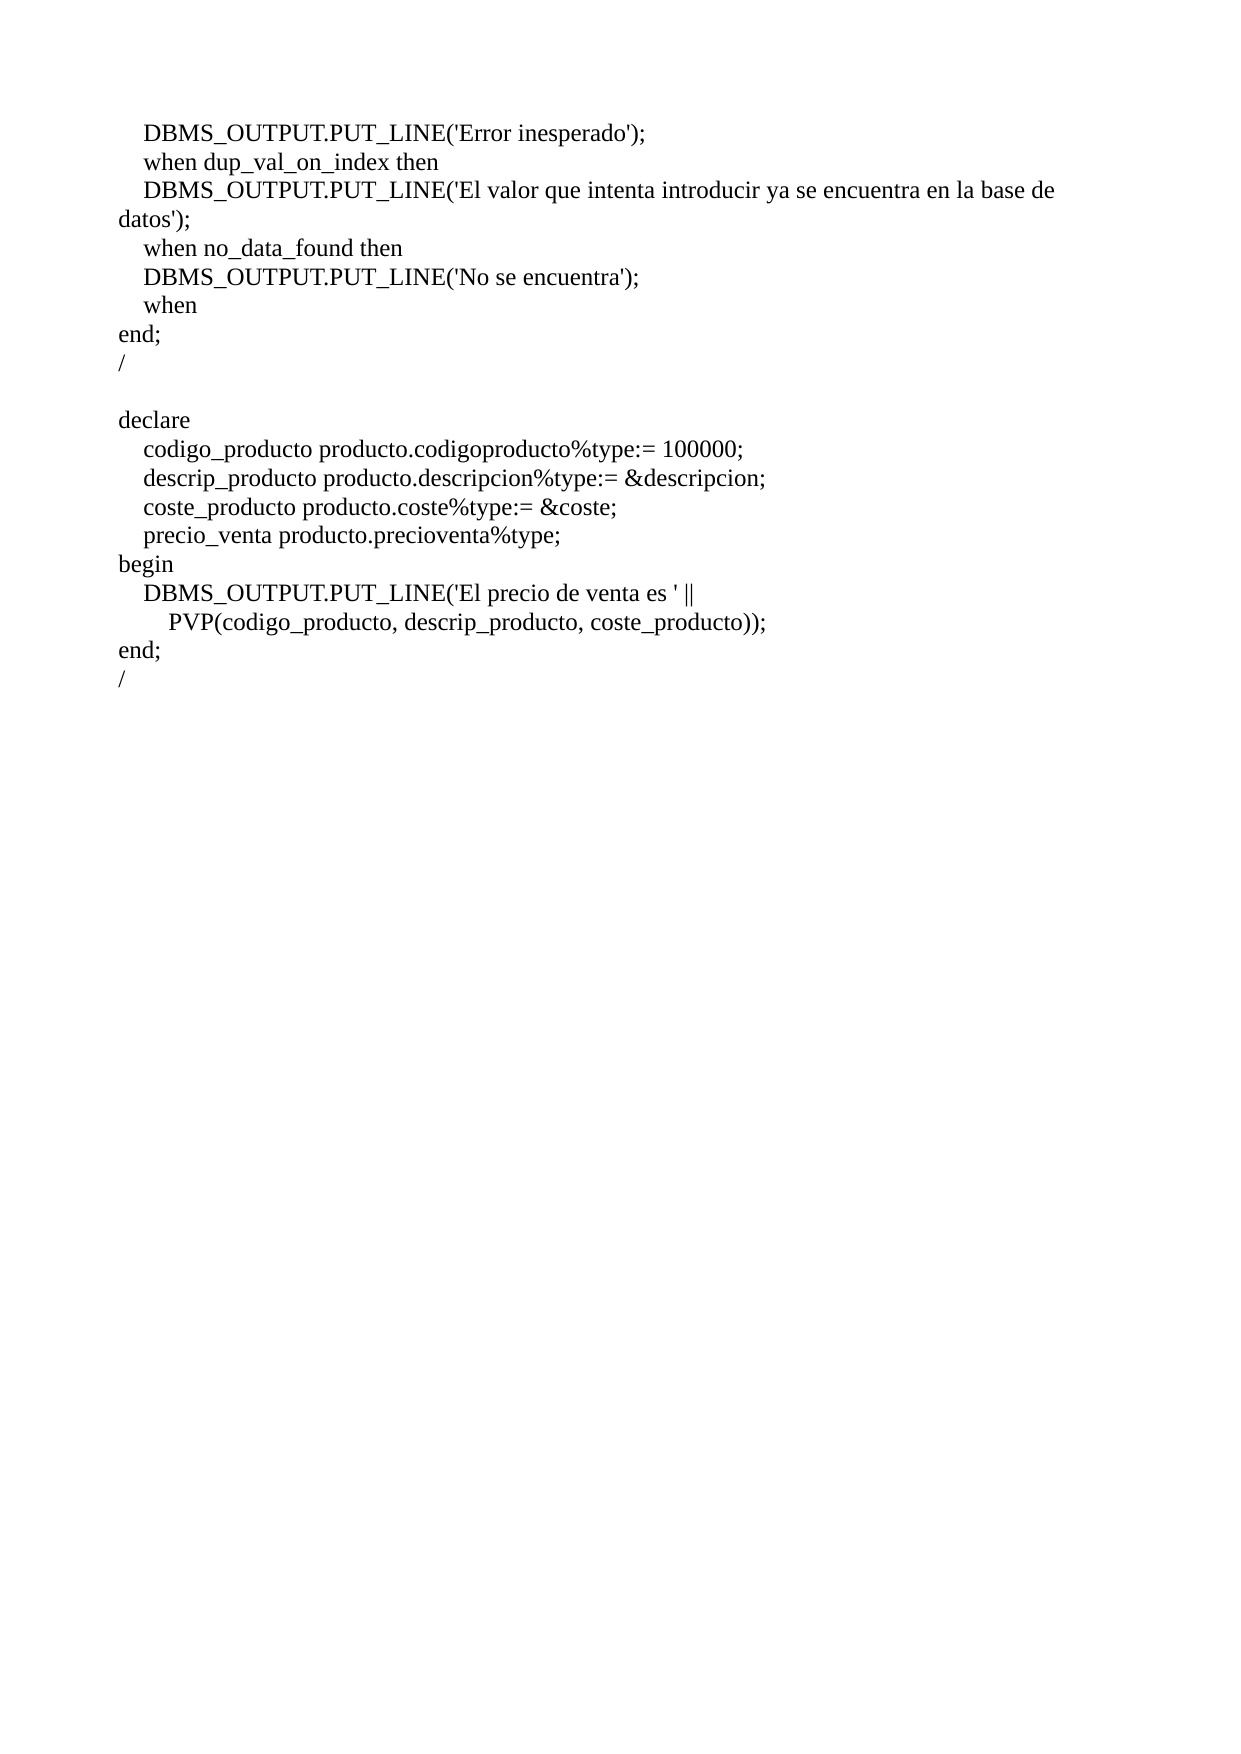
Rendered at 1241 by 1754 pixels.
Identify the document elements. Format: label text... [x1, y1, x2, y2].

text DBMS_OUTPUT.PUT_LINE('No se encuentra'); [118, 262, 1122, 291]
text precio_venta producto.precioventa%type; [118, 521, 1122, 549]
text coste_producto producto.coste%type:= &coste; [118, 492, 1122, 521]
text when no_data_found then [118, 233, 1122, 262]
text / [118, 348, 1122, 377]
text when dup_val_on_index then [118, 147, 1122, 176]
text begin [118, 549, 1122, 578]
text DBMS_OUTPUT.PUT_LINE('El precio de venta es ' || [118, 578, 1122, 607]
text DBMS_OUTPUT.PUT_LINE('El valor que intenta introducir ya se encuentra en la base de datos'); [118, 176, 1122, 233]
text descrip_producto producto.descripcion%type:= &descripcion; [118, 463, 1122, 492]
text / [118, 664, 1122, 693]
text PVP(codigo_producto, descrip_producto, coste_producto)); [118, 607, 1122, 636]
text when [118, 291, 1122, 319]
text end; [118, 636, 1122, 664]
text codigo_producto producto.codigoproducto%type:= 100000; [118, 434, 1122, 463]
text DBMS_OUTPUT.PUT_LINE('Error inesperado'); [118, 118, 1122, 147]
text end; [118, 319, 1122, 348]
text declare [118, 406, 1122, 434]
